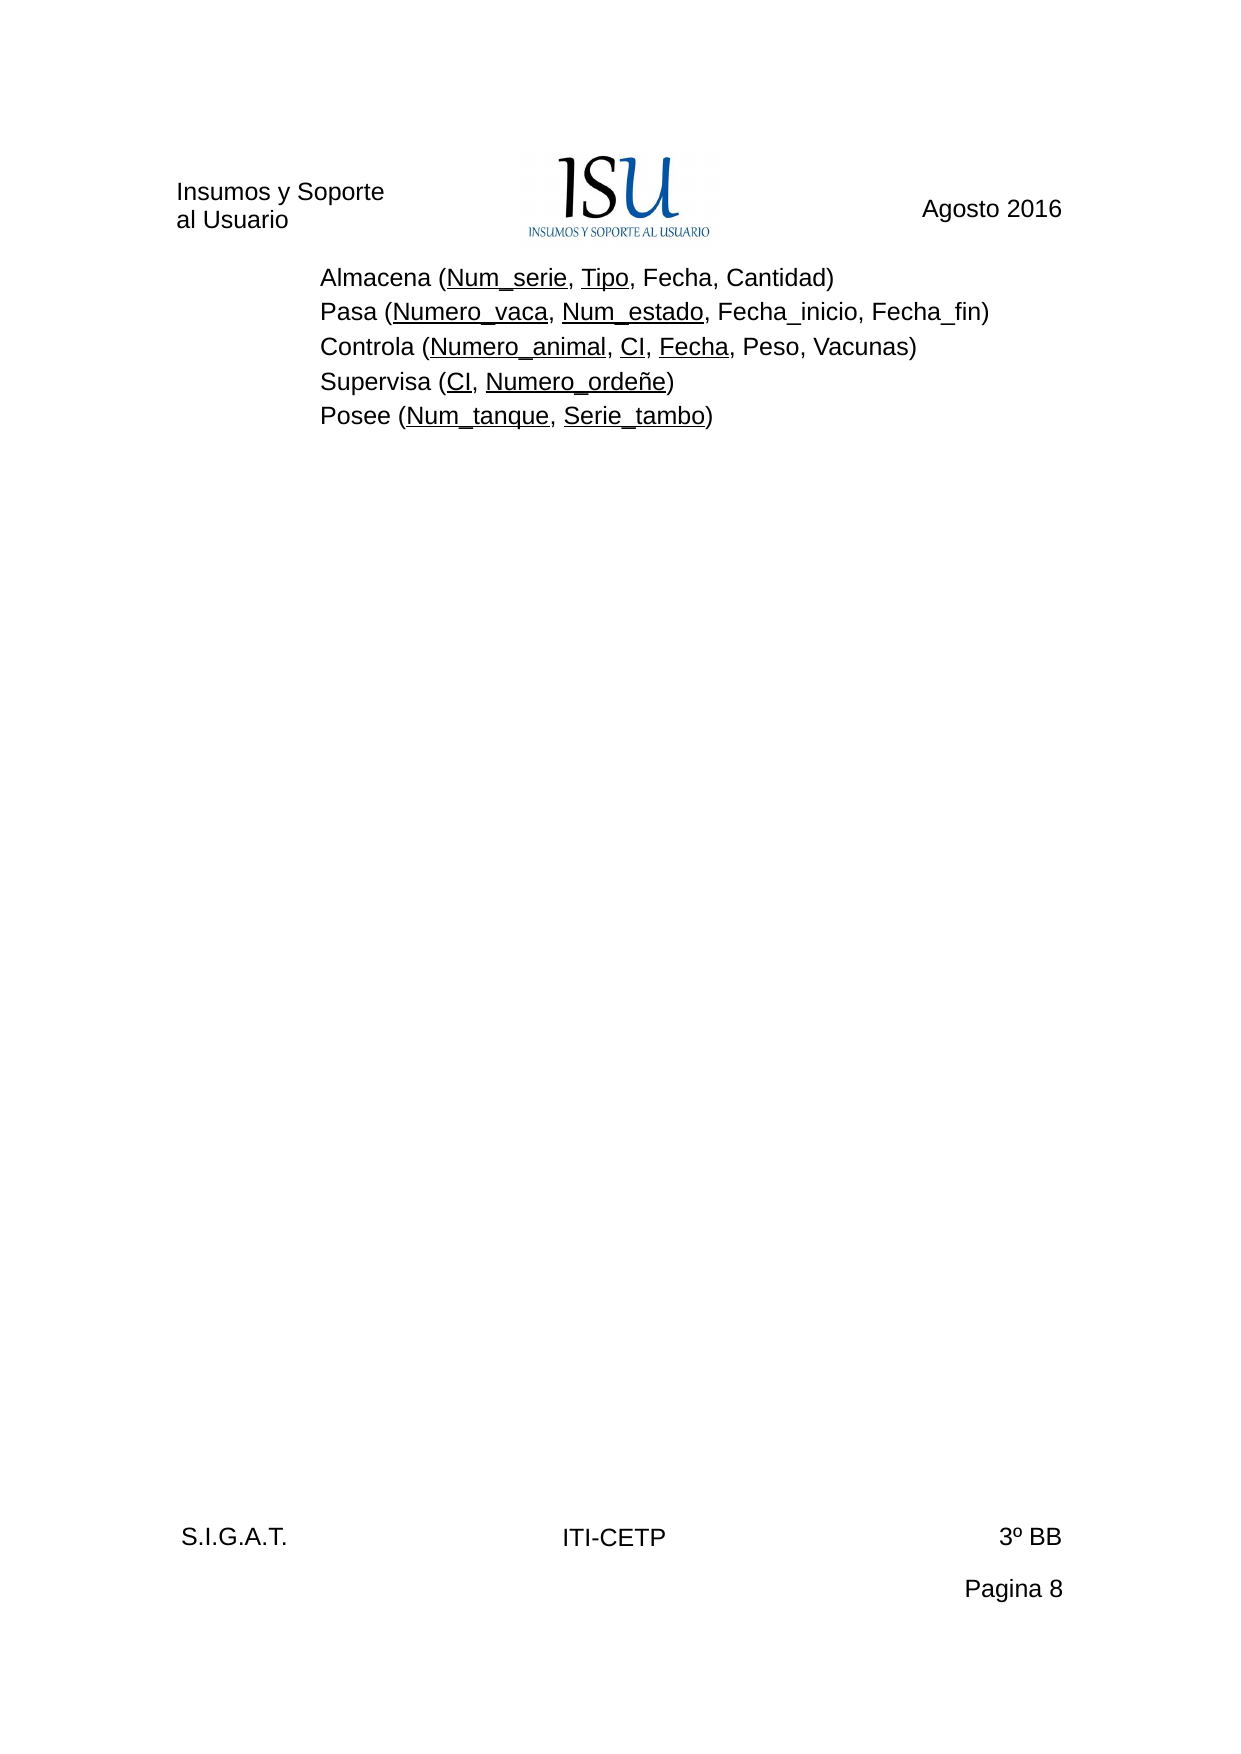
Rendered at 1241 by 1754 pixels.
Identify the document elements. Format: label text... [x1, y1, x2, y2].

table_cell Pasa (Numero_vaca, Num_estado, Fecha_inicio, Fecha_fin) [317, 294, 1063, 329]
table_cell Almacena (Num_serie, Tipo, Fecha, Cantidad) [317, 260, 1063, 294]
table_cell Posee (Num_tanque, Serie_tambo) [317, 398, 1063, 433]
table_cell [177, 294, 317, 329]
table_cell [177, 364, 317, 398]
table_cell [177, 329, 317, 363]
table_cell [177, 398, 317, 433]
table_cell Supervisa (CI, Numero_ordeñe) [317, 364, 1063, 398]
table_cell [177, 260, 317, 294]
picture [517, 138, 723, 252]
table_cell Controla (Numero_animal, CI, Fecha, Peso, Vacunas) [317, 329, 1063, 363]
